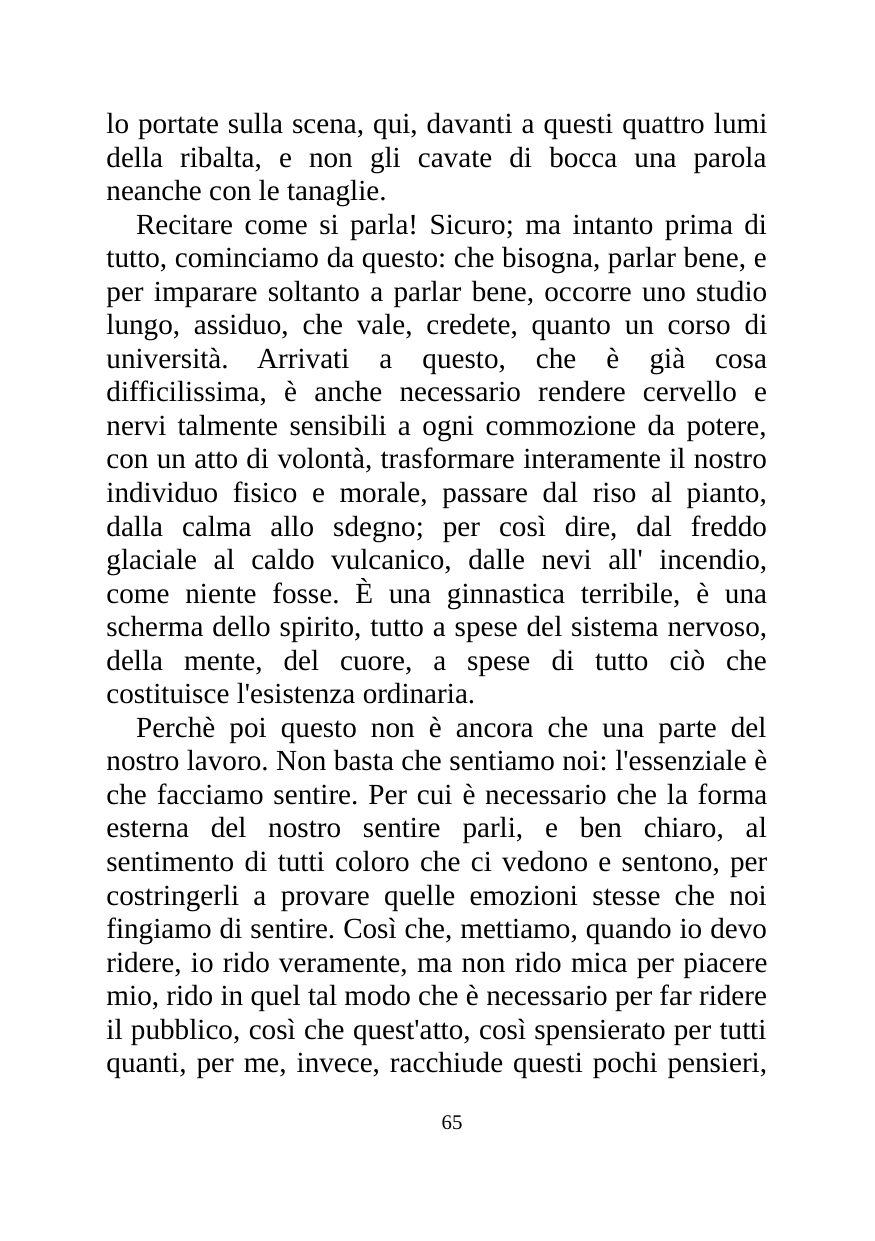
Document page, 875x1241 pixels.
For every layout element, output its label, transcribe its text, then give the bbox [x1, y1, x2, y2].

text Recitare come si parla! Sicuro; ma intanto prima di tutto, cominciamo da questo: che bisogna, parlar bene, e per imparare soltanto a parlar bene, occorre uno studio lungo, assiduo, che vale, credete, quanto un corso di università. Arrivati a questo, che è già cosa difficilissima, è anche necessario rendere cervello e nervi talmente sensibili a ogni commozione da potere, con un atto di volontà, trasformare interamente il nostro individuo fisico e morale, passare dal riso al pianto, dalla calma allo sdegno; per così dire, dal freddo glaciale al caldo vulcanico, dalle nevi all' incendio, come niente fosse. È una ginnastica terribile, è una scherma dello spirito, tutto a spese del sistema nervoso, della mente, del cuore, a spese di tutto ciò che costituisce l'esistenza ordinaria. [106, 207, 768, 710]
text lo portate sulla scena, qui, davanti a questi quattro lumi della ribalta, e non gli cavate di bocca una parola neanche con le tanaglie. [106, 106, 768, 207]
text Perchè poi questo non è ancora che una parte del nostro lavoro. Non basta che sentiamo noi: l'essenziale è che facciamo sentire. Per cui è necessario che la forma esterna del nostro sentire parli, e ben chiaro, al sentimento di tutti coloro che ci vedono e sentono, per costringerli a provare quelle emozioni stesse che noi fingiamo di sentire. Così che, mettiamo, quando io devo ridere, io rido veramente, ma non rido mica per piacere mio, rido in quel tal modo che è necessario per far ridere il pubblico, così che quest'atto, così spensierato per tutti quanti, per me, invece, racchiude questi pochi pensieri, [106, 710, 768, 1079]
